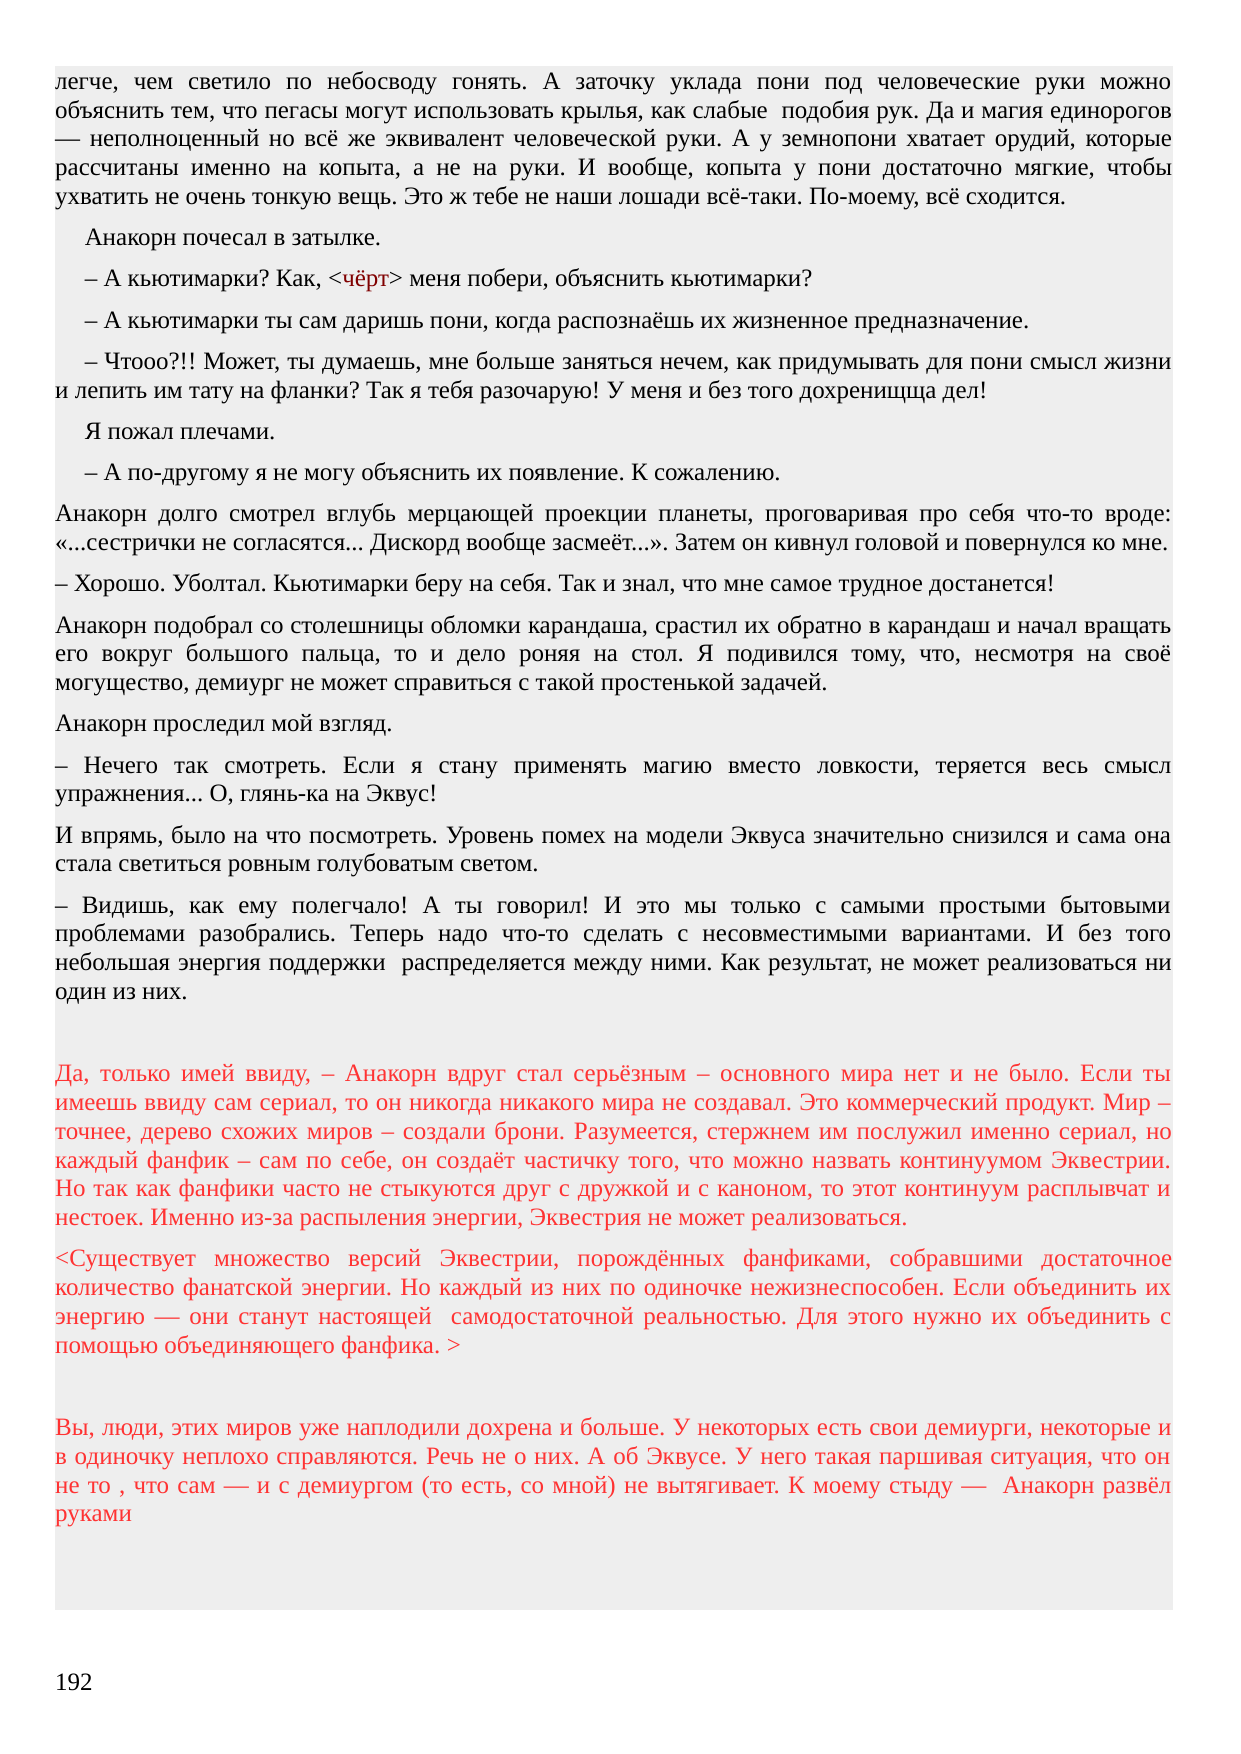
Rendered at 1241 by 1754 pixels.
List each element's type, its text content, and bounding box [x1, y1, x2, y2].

text Я пожал плечами. [55, 416, 1173, 445]
text – Хорошо. Уболтал. Кьютимарки беру на себя. Так и знал, что мне самое трудное достанется! [55, 568, 1173, 597]
text Вы, люди, этих миров уже наплодили дохрена и больше. У некоторых есть свои демиурги, некоторые и в одиночку неплохо справляются. Речь не о них. А об Эквусе. У него такая паршивая ситуация, что он не то , что сам — и с демиургом (то есть, со мной) не вытягивает. К моему стыду — Анакорн развёл руками [55, 1412, 1173, 1527]
text Да, только имей ввиду, – Анакорн вдруг стал серьёзным – основного мира нет и не было. Если ты имеешь ввиду сам сериал, то он никогда никакого мира не создавал. Это коммерческий продукт. Мир – точнее, дерево схожих миров – создали брони. Разумеется, стержнем им послужил именно сериал, но каждый фанфик – сам по себе, он создаёт частичку того, что можно назвать континуумом Эквестрии. Но так как фанфики часто не стыкуются друг с дружкой и с каноном, то этот континуум расплывчат и нестоек. Именно из-за распыления энергии, Эквестрия не может реализоваться. [55, 1058, 1173, 1231]
text Анакорн проследил мой взгляд. [55, 708, 1173, 737]
text Анакорн долго смотрел вглубь мерцающей проекции планеты, проговаривая про себя что-то вроде: «...сестрички не согласятся... Дискорд вообще засмеёт...». Затем он кивнул головой и повернулся ко мне. [55, 498, 1173, 556]
text – Видишь, как ему полегчало! А ты говорил! И это мы только с самыми простыми бытовыми проблемами разобрались. Теперь надо что-то сделать с несовместимыми вариантами. И без того небольшая энергия поддержки распределяется между ними. Как результат, не может реализоваться ни один из них. [55, 890, 1173, 1005]
text Анакорн почесал в затылке. [55, 222, 1173, 251]
text – Чтооо?!! Может, ты думаешь, мне больше заняться нечем, как придумывать для пони смысл жизни и лепить им тату на фланки? Так я тебя разочарую! У меня и без того дохренищща дел! [55, 346, 1173, 403]
text И впрямь, было на что посмотреть. Уровень помех на модели Эквуса значительно снизился и сама она стала светиться ровным голубоватым светом. [55, 820, 1173, 877]
text – А кьютимарки? Как, <чёрт> меня побери, объяснить кьютимарки? [55, 263, 1173, 292]
text – А по-другому я не могу объяснить их появление. К сожалению. [55, 457, 1173, 486]
text – Нечего так смотреть. Если я стану применять магию вместо ловкости, теряется весь смысл упражнения... О, глянь-ка на Эквус! [55, 750, 1173, 807]
text Анакорн подобрал со столешницы обломки карандаша, срастил их обратно в карандаш и начал вращать его вокруг большого пальца, то и дело роняя на стол. Я подивился тому, что, несмотря на своё могущество, демиург не может справиться с такой простенькой задачей. [55, 610, 1173, 696]
text – А кьютимарки ты сам даришь пони, когда распознаёшь их жизненное предназначение. [55, 305, 1173, 333]
text легче, чем светило по небосводу гонять. А заточку уклада пони под человеческие руки можно объяснить тем, что пегасы могут использовать крылья, как слабые подобия рук. Да и магия единорогов — неполноценный но всё же эквивалент человеческой руки. А у земнопони хватает орудий, которые рассчитаны именно на копыта, а не на руки. И вообще, копыта у пони достаточно мягкие, чтобы ухватить не очень тонкую вещь. Это ж тебе не наши лошади всё-таки. По-моему, всё сходится. [55, 66, 1173, 210]
text <Существует множество версий Эквестрии, порождённых фанфиками, собравшими достаточное количество фанатской энергии. Но каждый из них по одиночке нежизнеспособен. Если объединить их энергию — они станут настоящей самодостаточной реальностью. Для этого нужно их объединить с помощью объединяющего фанфика. > [55, 1243, 1173, 1358]
